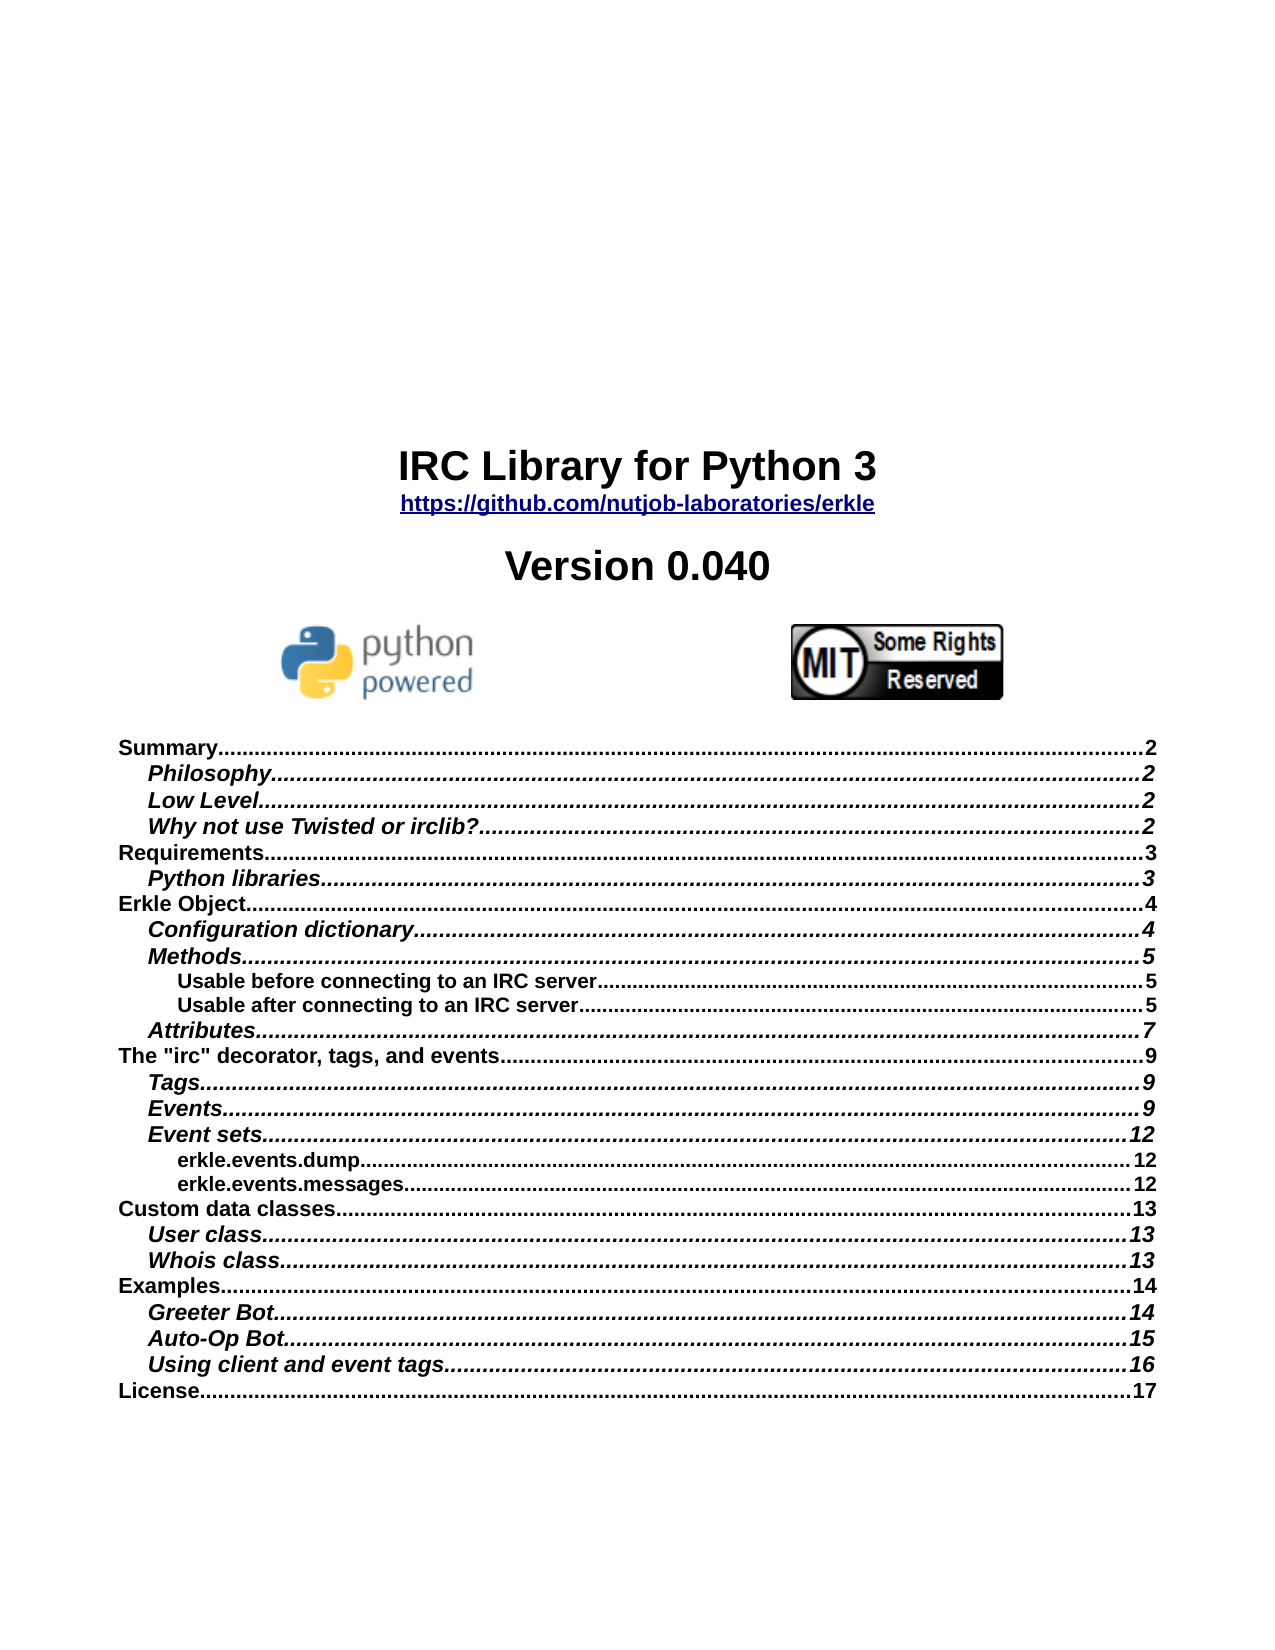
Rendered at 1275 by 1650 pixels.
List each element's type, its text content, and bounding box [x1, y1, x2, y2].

text erkle.events.dump 12 [177, 1147, 1157, 1171]
text Requirements 3 [118, 839, 1157, 865]
text Python libraries 3 [148, 865, 1157, 891]
text Version 0.040 [118, 541, 1157, 589]
text The "irc" decorator, tags, and events 9 [118, 1043, 1157, 1068]
table_header [638, 614, 1157, 710]
text Event sets 12 [148, 1121, 1157, 1147]
text User class 13 [148, 1221, 1157, 1247]
text Usable before connecting to an IRC server 5 [177, 969, 1157, 993]
text IRC Library for Python 3 [118, 442, 1157, 489]
text Summary 2 [118, 735, 1157, 760]
text Auto-Op Bot 15 [148, 1325, 1157, 1351]
text Using client and event tags 16 [148, 1351, 1157, 1378]
text Low Level 2 [148, 787, 1157, 813]
text Configuration dictionary 4 [148, 916, 1157, 943]
text Tags 9 [148, 1068, 1157, 1095]
text Events 9 [148, 1095, 1157, 1121]
text Why not use Twisted or irclib? 2 [148, 813, 1157, 839]
picture [791, 624, 1004, 700]
text Attributes 7 [148, 1017, 1157, 1043]
text Custom data classes 13 [118, 1195, 1157, 1221]
text License 17 [118, 1378, 1157, 1403]
text Usable after connecting to an IRC server 5 [177, 993, 1157, 1017]
text Philosophy 2 [148, 760, 1157, 787]
text Examples 14 [118, 1273, 1157, 1298]
picture [271, 620, 484, 705]
text erkle.events.messages 12 [177, 1171, 1157, 1195]
text https://github.com/nutjob-laboratories/erkle [118, 489, 1157, 516]
text Whois class 13 [148, 1247, 1157, 1273]
text Methods 5 [148, 943, 1157, 969]
text Greeter Bot 14 [148, 1298, 1157, 1325]
table_header [118, 614, 637, 710]
text Erkle Object 4 [118, 891, 1157, 916]
